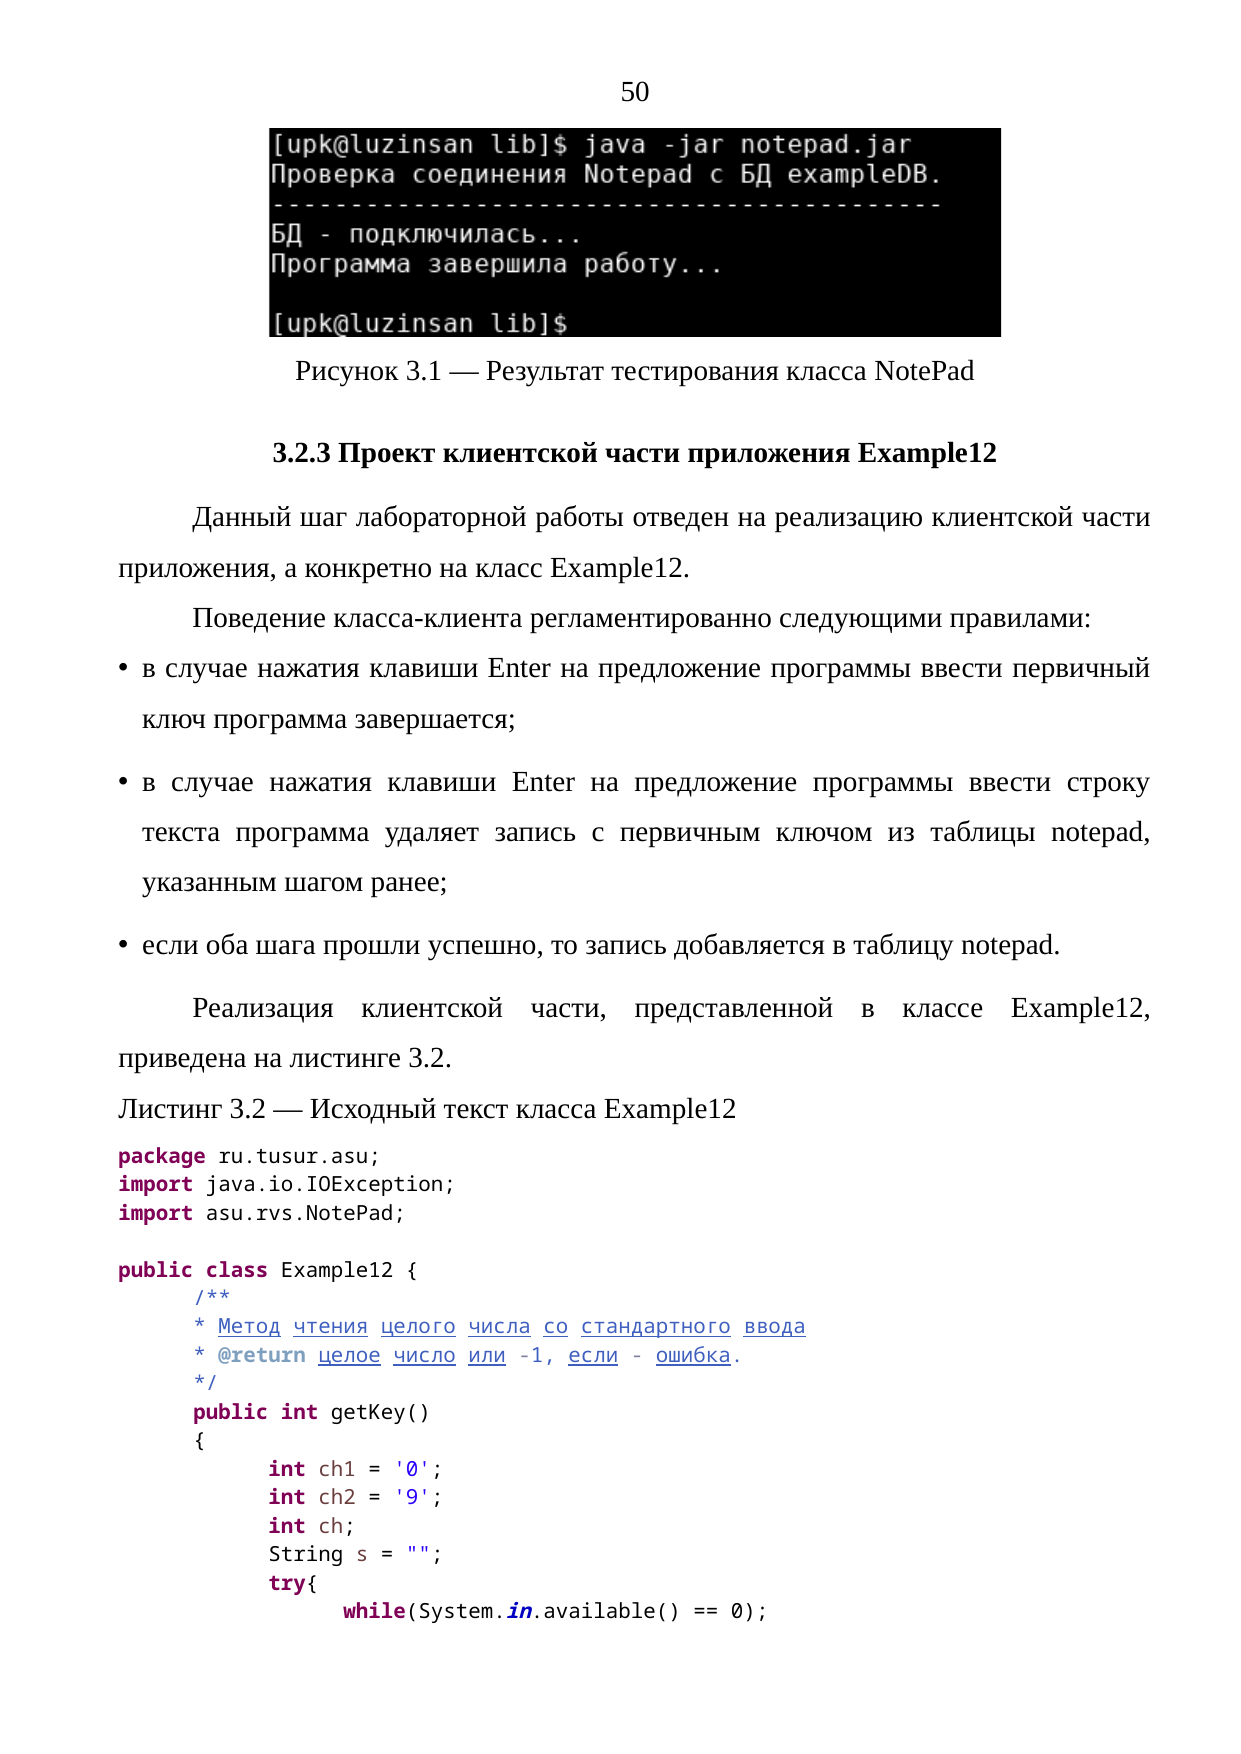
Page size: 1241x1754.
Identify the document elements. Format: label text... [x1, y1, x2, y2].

text import java.io.IOException; [118, 1169, 1152, 1198]
text Поведение класса-клиента регламентированно следующими правилами: [118, 600, 1152, 634]
text import asu.rvs.NotePad; [118, 1198, 1152, 1226]
text package ru.tusur.asu; [118, 1141, 1152, 1169]
text * Метод чтения целого числа со стандартного ввода [118, 1312, 1152, 1340]
text int ch2 = '9'; [118, 1482, 1152, 1511]
text int ch; [118, 1511, 1152, 1539]
text */ [118, 1368, 1152, 1397]
text try{ [118, 1568, 1152, 1596]
text String s = ""; [118, 1539, 1152, 1568]
list если оба шага прошли успешно, то запись добавляется в таблицу notepad. [118, 927, 1152, 961]
text Листинг 3.2 — Исходный текст класса Example12 [118, 1091, 1152, 1124]
text /** [118, 1283, 1152, 1312]
text while(System.in.available() == 0); [118, 1596, 1152, 1624]
list в случае нажатия клавиши Enter на предложение программы ввести строку текста программа удаляет запись с первичным ключом из таблицы notepad, указанным шагом ранее; [118, 764, 1152, 898]
text { [118, 1425, 1152, 1454]
text Рисунок 3.1 — Результат тестирования класса NotePad [118, 107, 1152, 386]
text public int getKey() [118, 1397, 1152, 1425]
subtitle 3.2.3 Проект клиентской части приложения Example12 [118, 436, 1152, 469]
picture [268, 128, 1002, 337]
text * @return целое число или -1, если - ошибка. [118, 1340, 1152, 1368]
text Данный шаг лабораторной работы отведен на реализацию клиентской части приложения, а конкретно на класс Example12. [118, 499, 1152, 583]
text Реализация клиентской части, представленной в классе Example12, приведена на листинге 3.2. [118, 990, 1152, 1074]
text public class Example12 { [118, 1255, 1152, 1283]
text int ch1 = '0'; [118, 1454, 1152, 1482]
list в случае нажатия клавиши Enter на предложение программы ввести первичный ключ программа завершается; [118, 650, 1152, 734]
